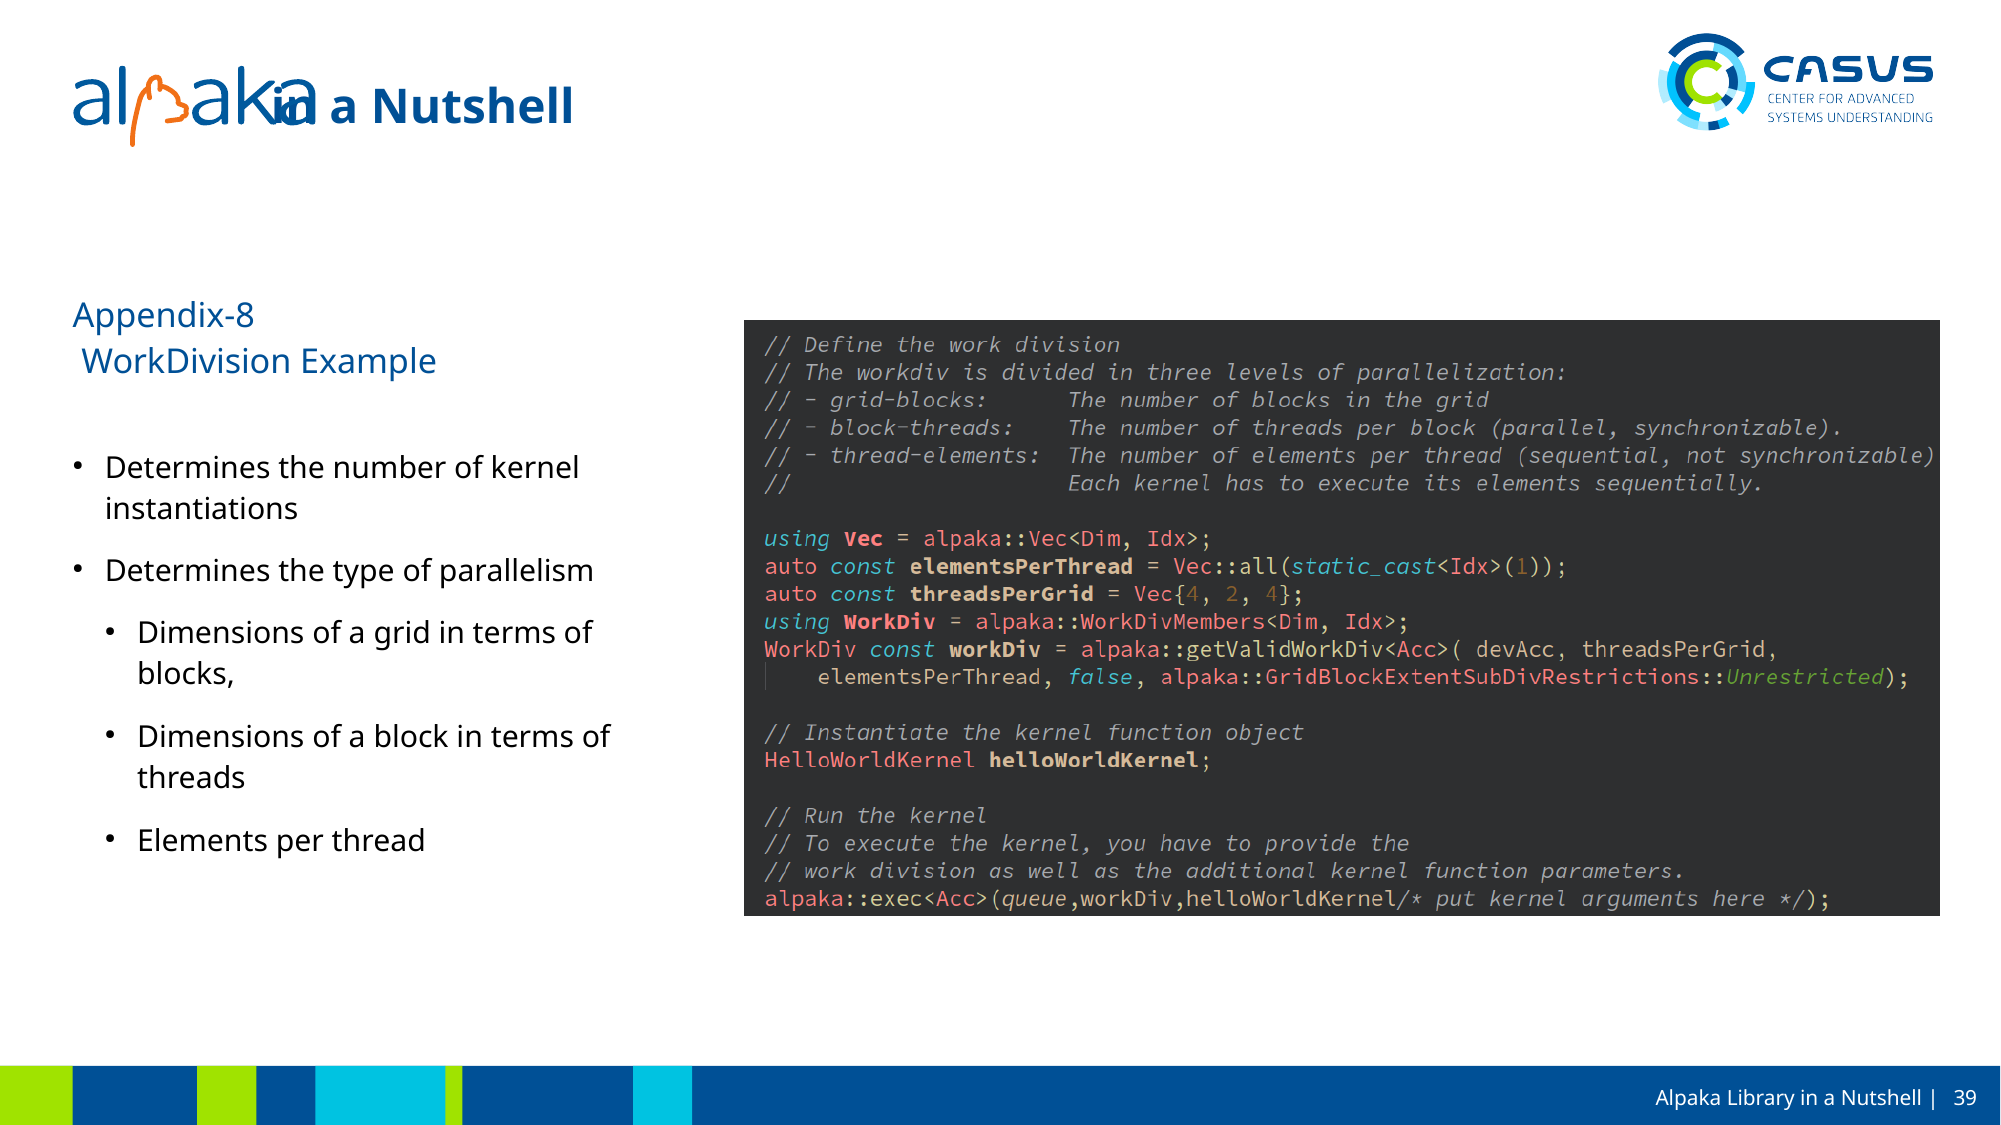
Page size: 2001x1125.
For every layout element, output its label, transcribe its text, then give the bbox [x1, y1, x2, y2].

picture [1658, 33, 1933, 131]
list Appendix-8 WorkDivision Example Determines the number of kernel instantiations Determines the type of parallelism Dimensions of a grid in terms of blocks, Dimensions of a block in terms of threads Elements per thread [72, 198, 697, 861]
title in a Nutshell [317, 70, 709, 139]
picture [744, 320, 1940, 916]
picture [72, 64, 317, 148]
